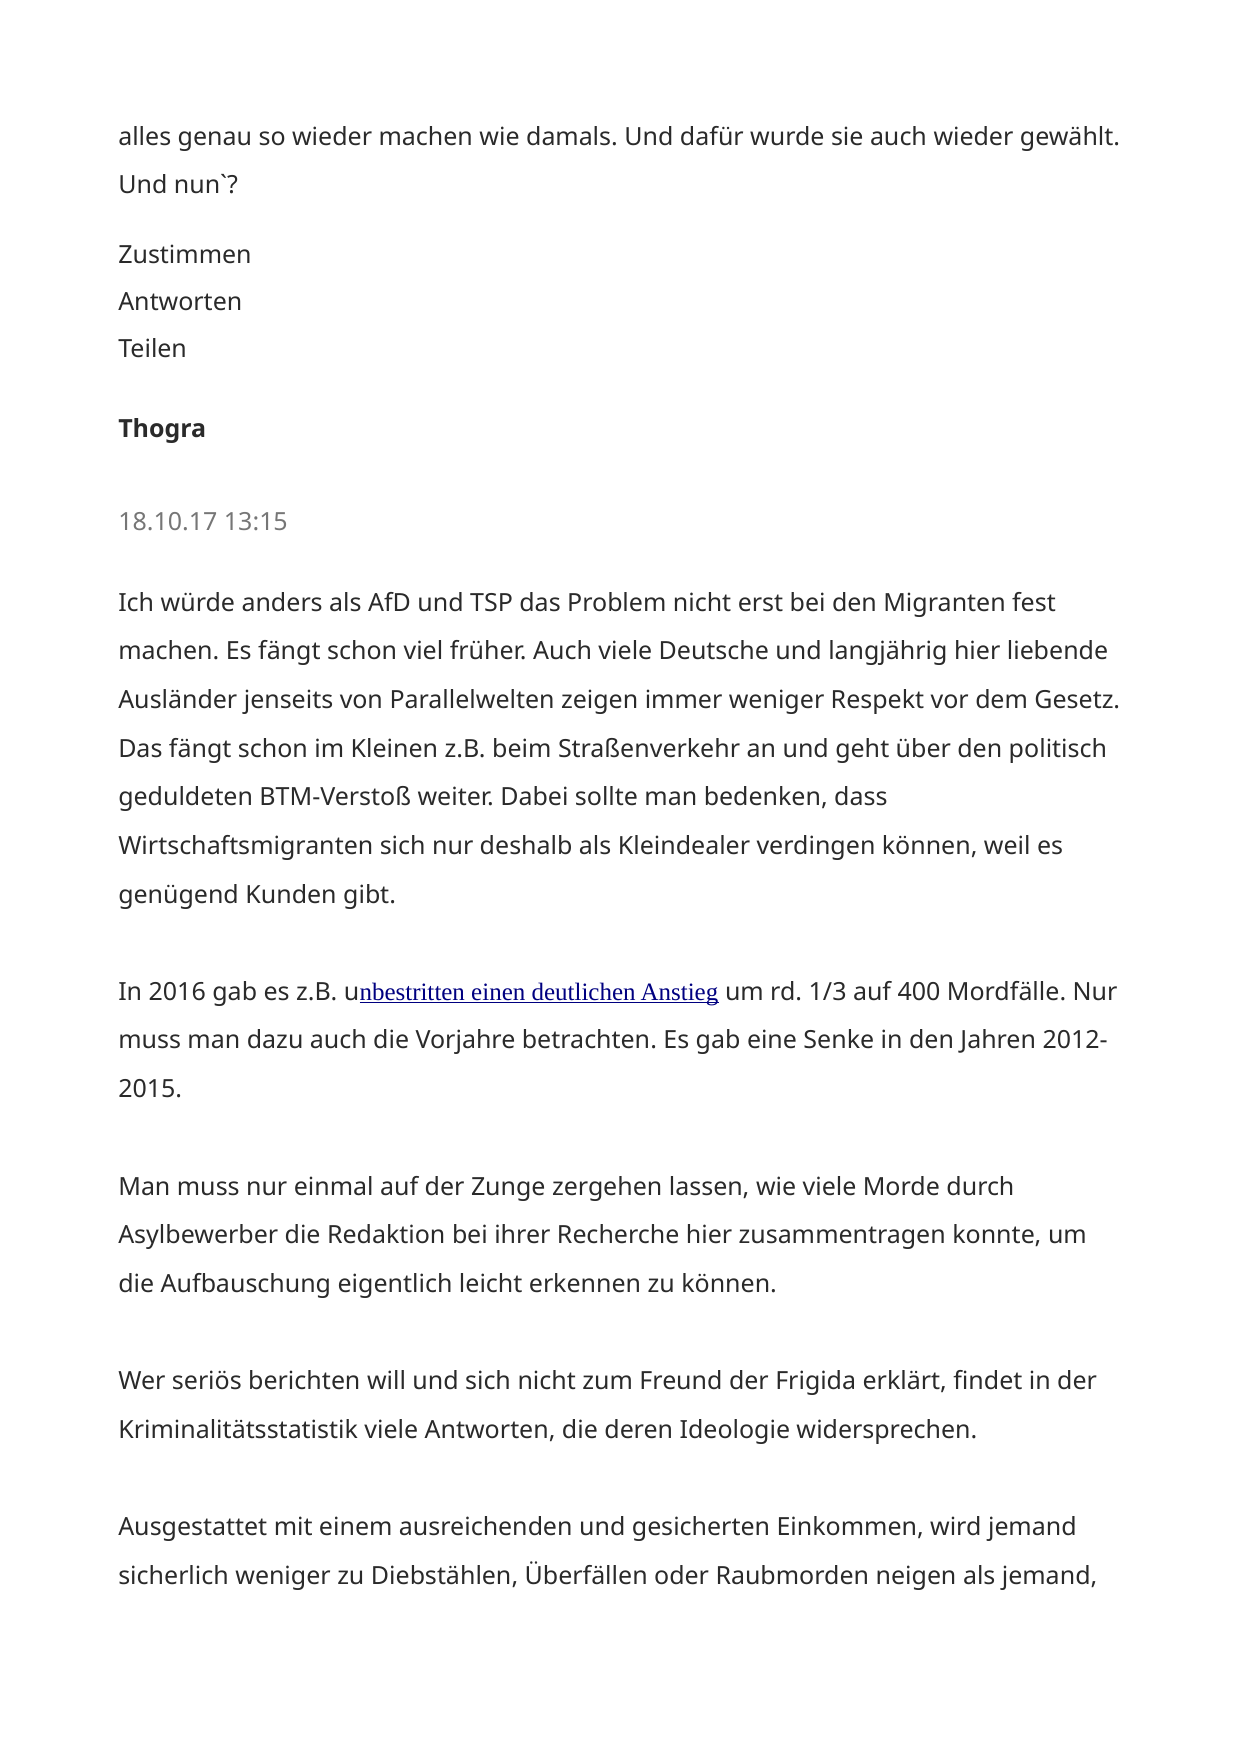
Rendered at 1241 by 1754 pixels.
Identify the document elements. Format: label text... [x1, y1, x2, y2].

text Zustimmen [118, 236, 1122, 270]
text Antworten [118, 283, 1122, 317]
text Ich würde anders als AfD und TSP das Problem nicht erst bei den Migranten fest machen. Es fängt schon viel früher. Auch viele Deutsche und langjährig hier liebende Ausländer jenseits von Parallelwelten zeigen immer weniger Respekt vor dem Gesetz. Das fängt schon im Kleinen z.B. beim Straßenverkehr an und geht über den politisch geduldeten BTM-Verstoß weiter. Dabei sollte man bedenken, dass Wirtschaftsmigranten sich nur deshalb als Kleindealer verdingen können, weil es genügend Kunden gibt. In 2016 gab es z.B. unbestritten einen deutlichen Anstieg um rd. 1/3 auf 400 Mordfälle. Nur muss man dazu auch die Vorjahre betrachten. Es gab eine Senke in den Jahren 2012-2015. Man muss nur einmal auf der Zunge zergehen lassen, wie viele Morde durch Asylbewerber die Redaktion bei ihrer Recherche hier zusammentragen konnte, um die Aufbauschung eigentlich leicht erkennen zu können. Wer seriös berichten will und sich nicht zum Freund der Frigida erklärt, findet in der Kriminalitätsstatistik viele Antworten, die deren Ideologie widersprechen. Ausgestattet mit einem ausreichenden und gesicherten Einkommen, wird jemand sicherlich weniger zu Diebstählen, Überfällen oder Raubmorden neigen als jemand, [118, 584, 1122, 1591]
text Teilen [118, 330, 1122, 364]
text 18.10.17 13:15 [118, 503, 1117, 537]
text alles genau so wieder machen wie damals. Und dafür wurde sie auch wieder gewählt. Und nun`? [118, 118, 1122, 201]
text Thogra [118, 410, 1114, 444]
